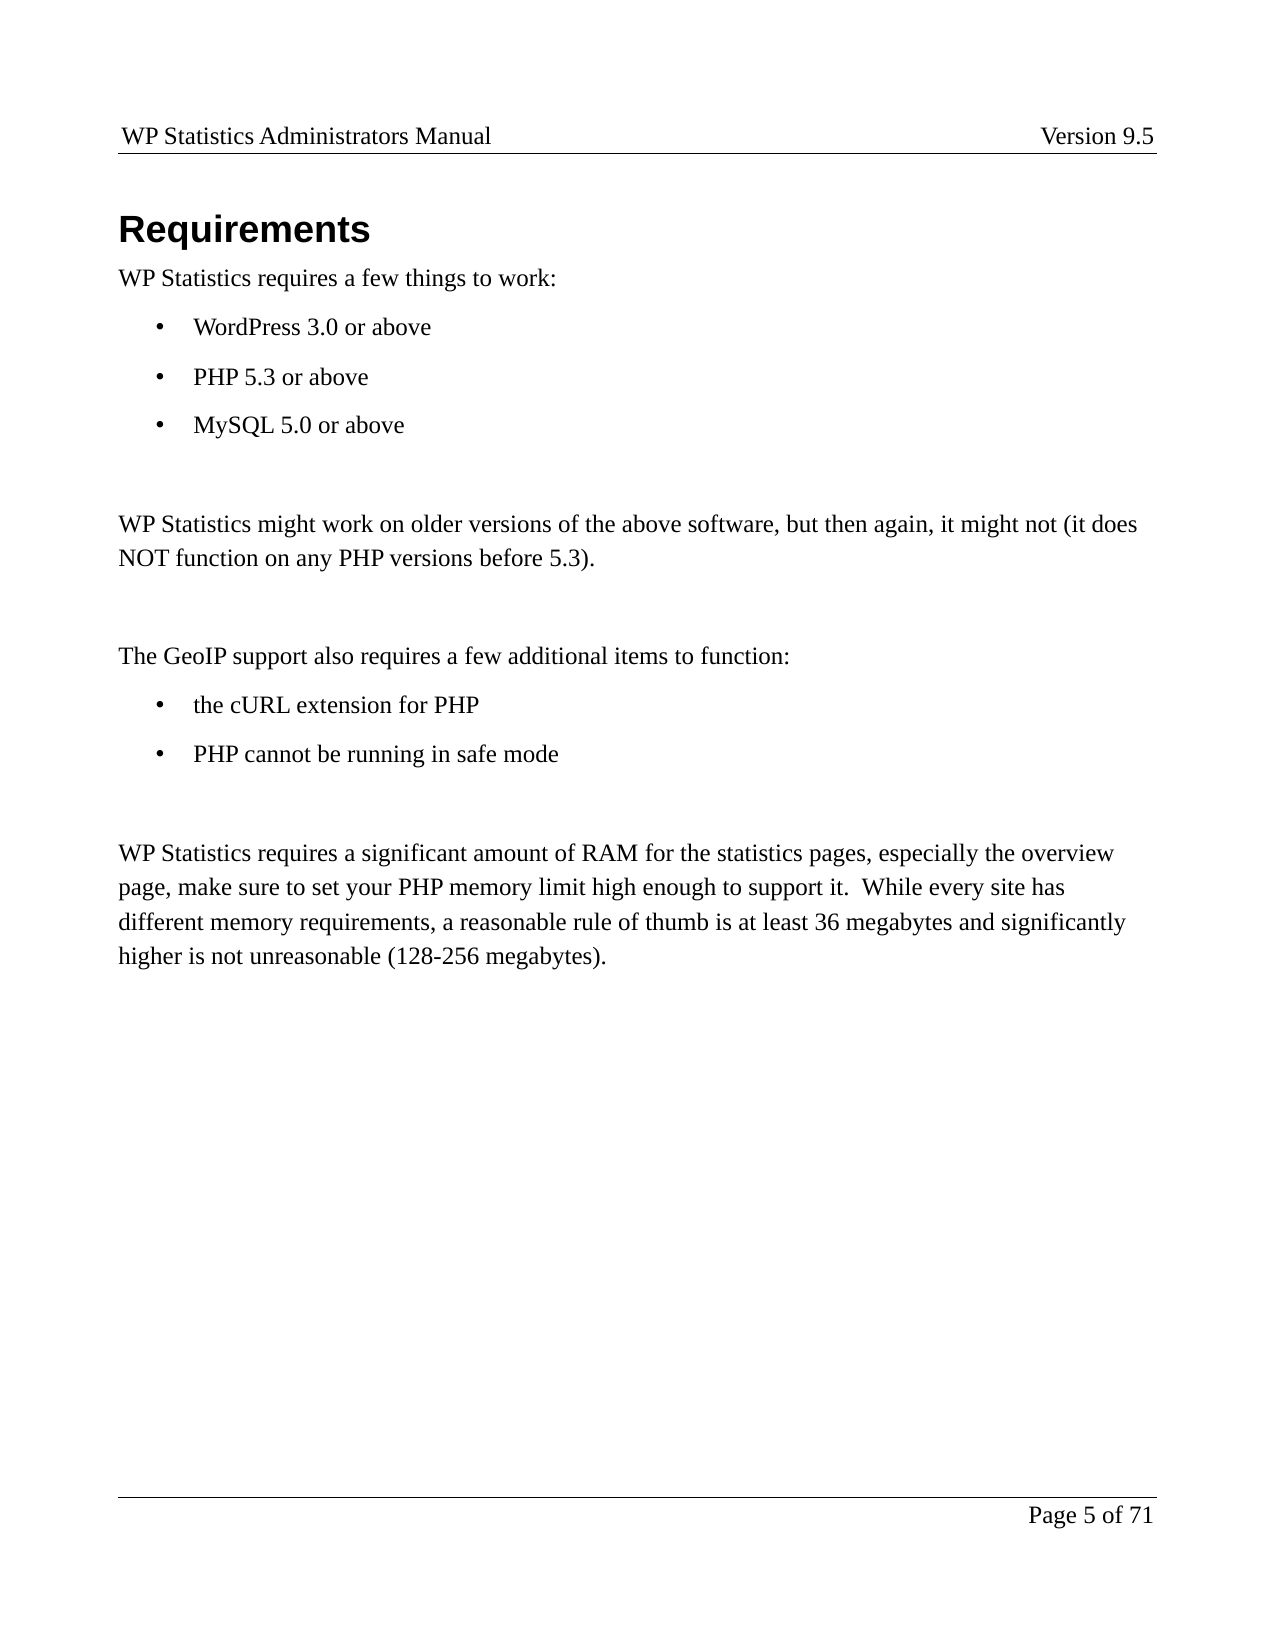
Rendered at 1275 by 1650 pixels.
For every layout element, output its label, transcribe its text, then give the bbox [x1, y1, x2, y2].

list WordPress 3.0 or above [156, 312, 1157, 341]
text WP Statistics requires a significant amount of RAM for the statistics pages, especially the overview page, make sure to set your PHP memory limit high enough to support it. While every site has different memory requirements, a reasonable rule of thumb is at least 36 megabytes and significantly higher is not unreasonable (128-256 megabytes). [118, 838, 1157, 970]
text WP Statistics might work on older versions of the above software, but then again, it might not (it does NOT function on any PHP versions before 5.3). [118, 509, 1157, 572]
list PHP 5.3 or above [156, 362, 1157, 390]
text The GeoIP support also requires a few additional items to function: [118, 641, 1157, 670]
subtitle Requirements [118, 207, 1157, 251]
text WP Statistics requires a few things to work: [118, 263, 1157, 292]
list MySQL 5.0 or above [156, 411, 1157, 439]
list the cURL extension for PHP [156, 690, 1157, 719]
list PHP cannot be running in safe mode [156, 739, 1157, 768]
